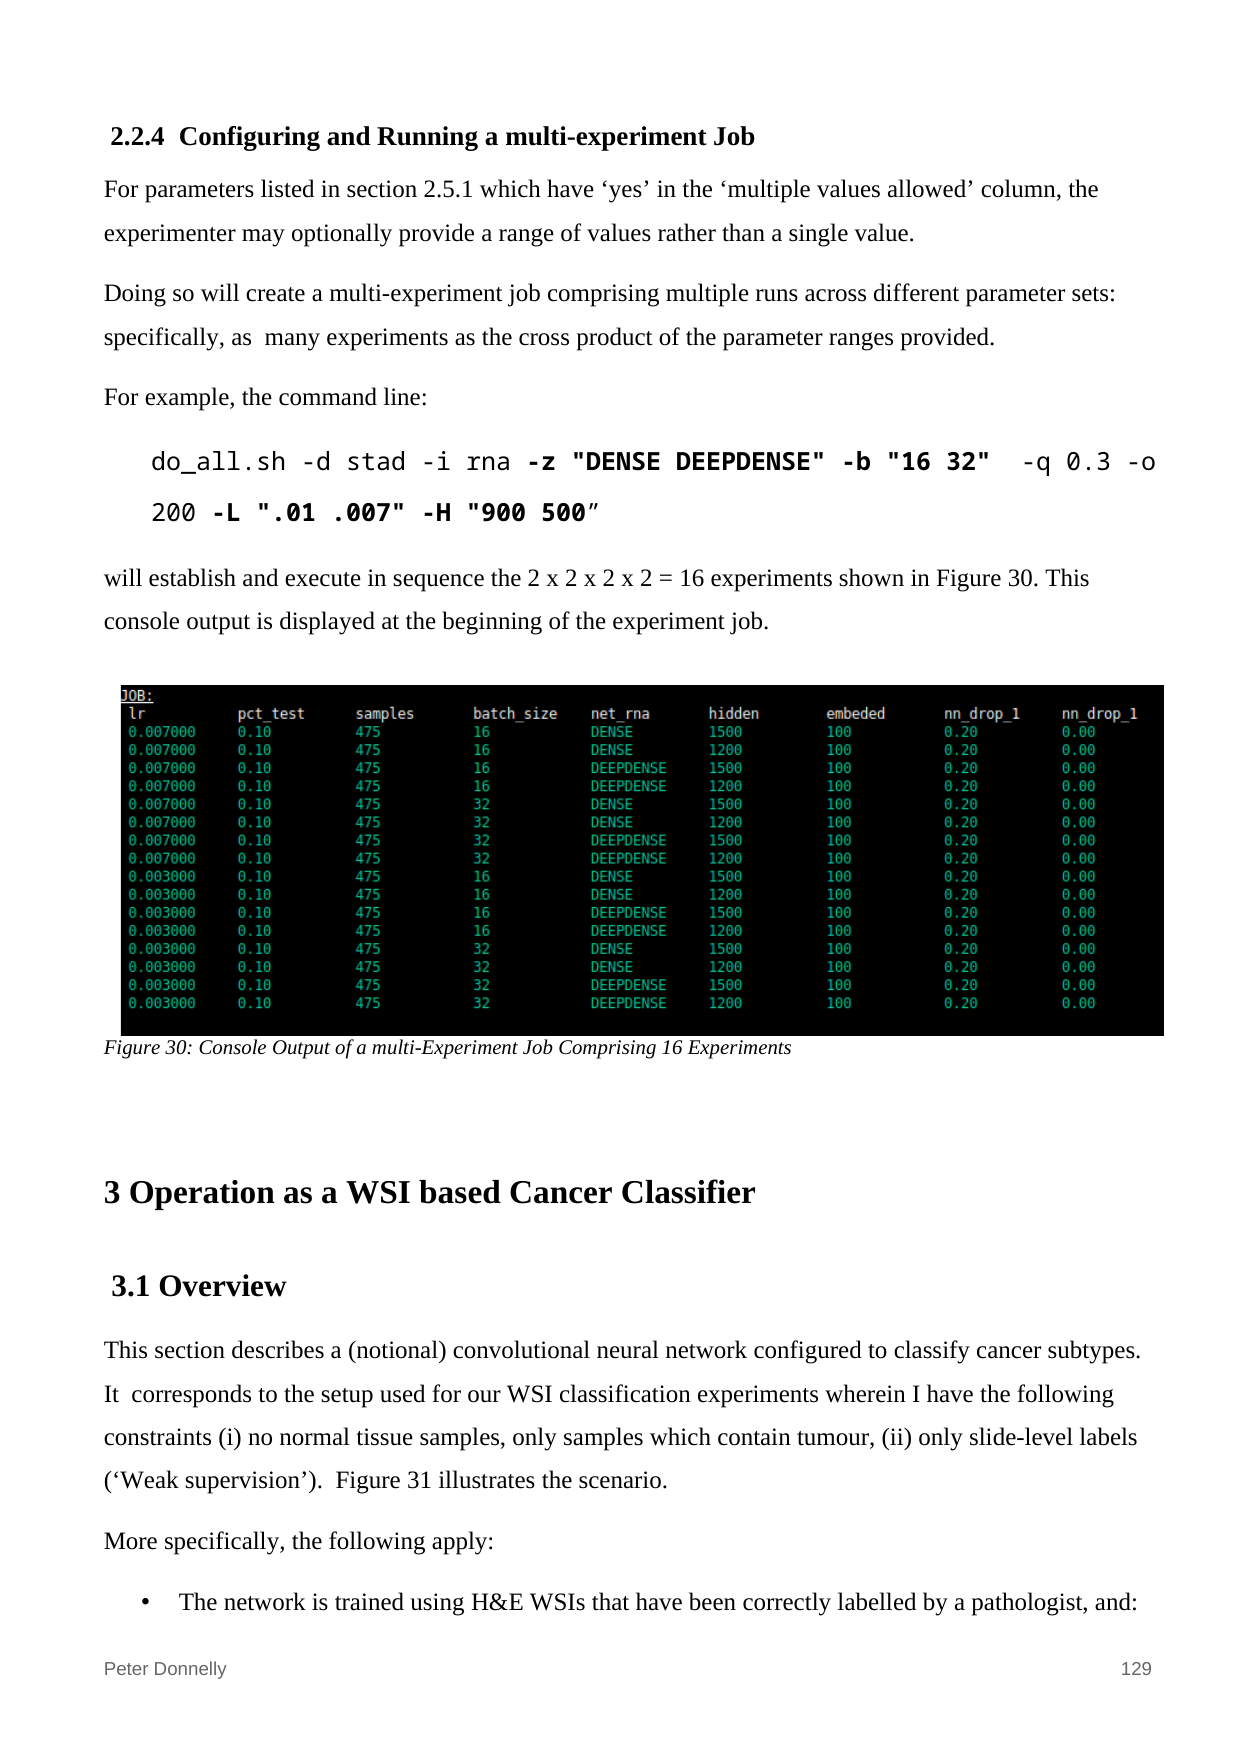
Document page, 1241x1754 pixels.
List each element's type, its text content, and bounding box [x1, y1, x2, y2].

text For example, the command line: [103, 382, 1146, 411]
text Doing so will create a multi-experiment job comprising multiple runs across different parameter sets: specifically, as many experiments as the cross product of the parameter ranges provided. [103, 278, 1146, 350]
text For parameters listed in section 2.5.1 which have ‘yes’ in the ‘multiple values allowed’ column, the experimenter may optionally provide a range of values rather than a single value. [103, 174, 1146, 246]
text do_all.sh -d stad -i rna -z "DENSE DEEPDENSE" -b "16 32" -q 0.3 -o 200 -L ".01 .007" -H "900 500” [151, 443, 1206, 528]
subtitle Overview [103, 1267, 1146, 1303]
subtitle Configuring and Running a multi-experiment Job [103, 120, 1146, 151]
text will establish and execute in sequence the 2 x 2 x 2 x 2 = 16 experiments shown in Figure 30. This console output is displayed at the beginning of the experiment job. [103, 563, 1146, 635]
list The network is trained using H&E WSIs that have been correctly labelled by a pathologist, and: [141, 1587, 1146, 1615]
text Figure 30: Console Output of a multi-Experiment Job Comprising 16 Experiments [103, 1033, 1181, 1059]
text More specifically, the following apply: [103, 1526, 1146, 1554]
picture [120, 685, 1164, 1036]
text This section describes a (notional) convolutional neural network configured to classify cancer subtypes. It corresponds to the setup used for our WSI classification experiments wherein I have the following constraints (i) no normal tissue samples, only samples which contain tumour, (ii) only slide-level labels (‘Weak supervision’). Figure 31 illustrates the scenario. [103, 1336, 1146, 1494]
subtitle Operation as a WSI based Cancer Classifier [103, 1172, 1146, 1210]
text [103, 672, 1181, 685]
